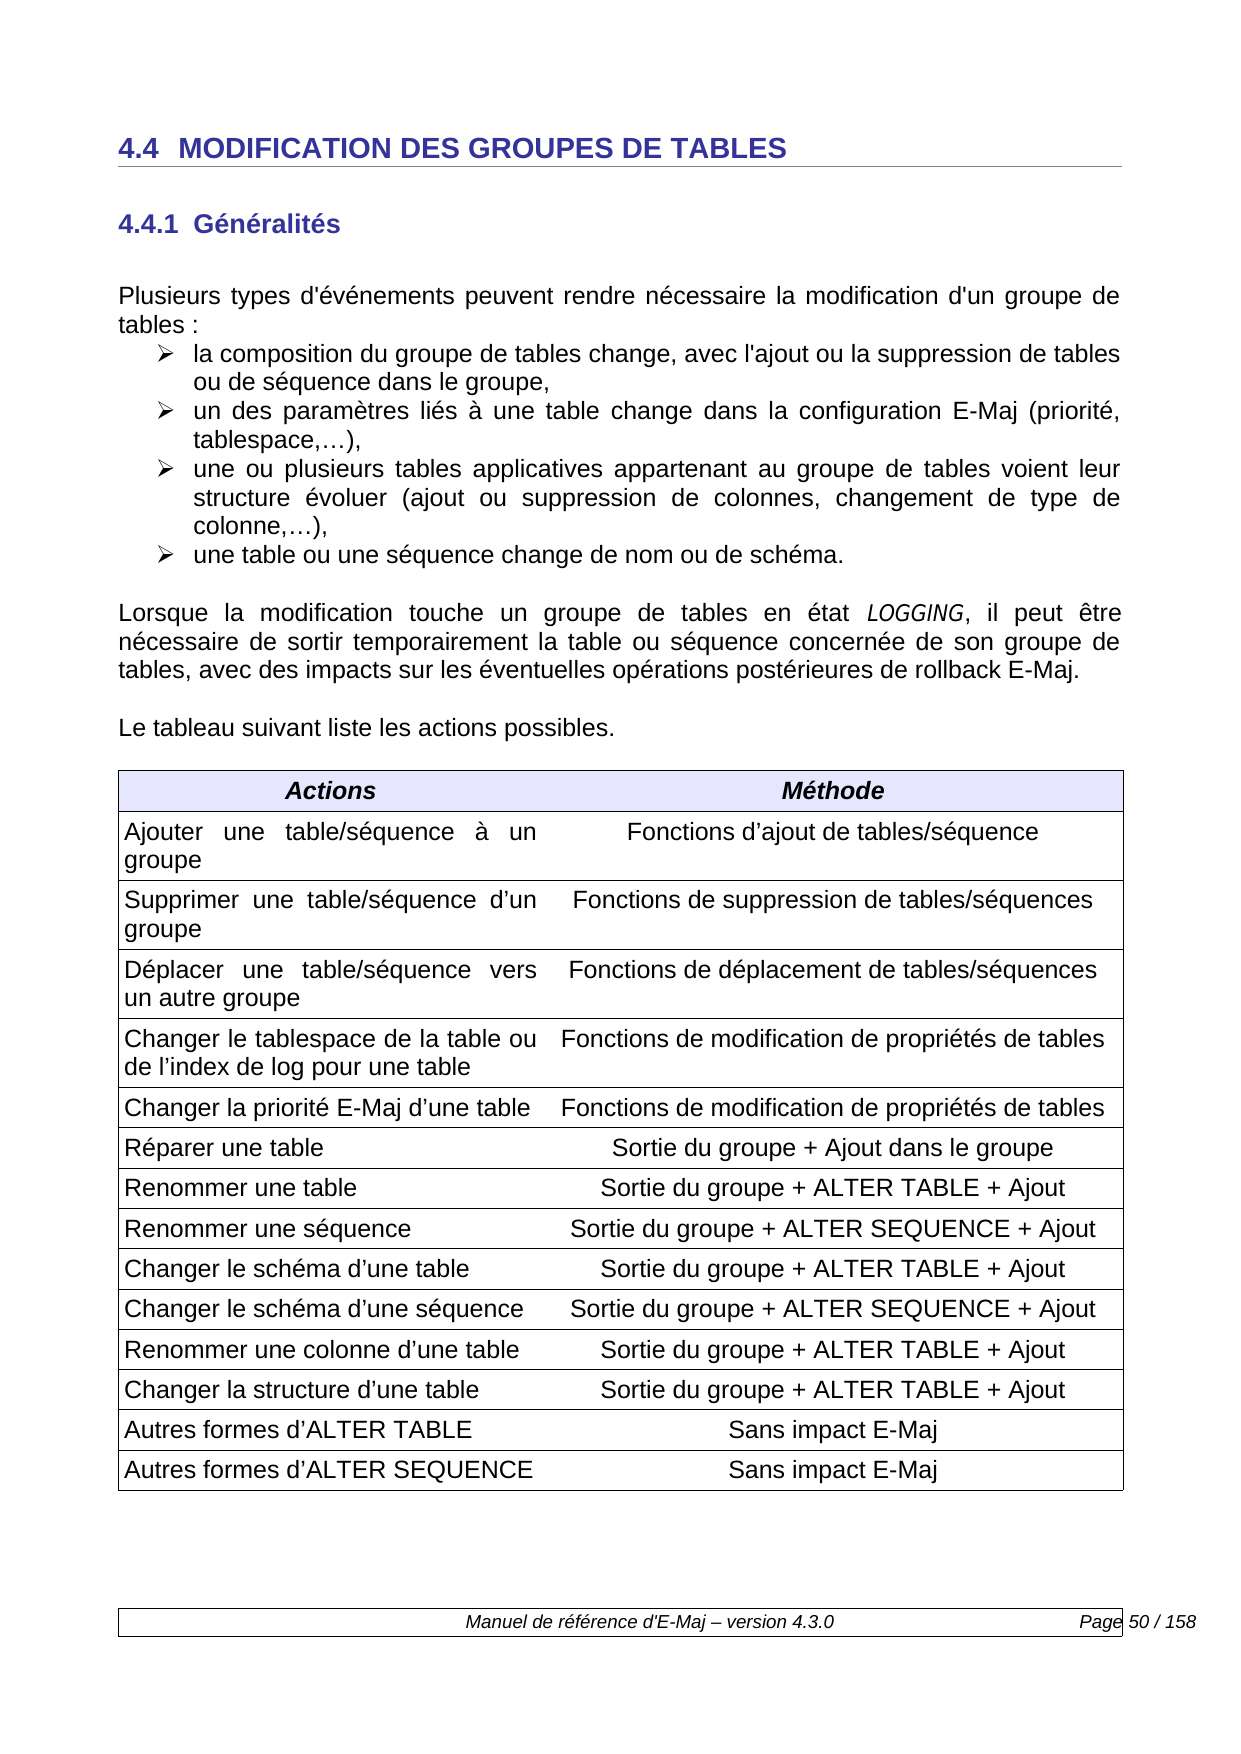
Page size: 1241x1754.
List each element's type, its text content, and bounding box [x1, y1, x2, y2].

text Le tableau suivant liste les actions possibles. [118, 713, 1122, 742]
table_header Actions [119, 771, 543, 811]
table_cell Changer le schéma d’une séquence [119, 1290, 543, 1329]
table_cell Changer la priorité E-Maj d’une table [119, 1088, 543, 1127]
text Lorsque la modification touche un groupe de tables en état LOGGING, il peut être nécessaire de sortir temporairement la table ou séquence concernée de son groupe de tables, avec des impacts sur les éventuelles opérations postérieures de rollback E-Maj. [118, 598, 1122, 684]
table_cell Renommer une table [119, 1169, 543, 1208]
table_cell Renommer une colonne d’une table [119, 1330, 543, 1369]
table_cell Sortie du groupe + ALTER TABLE + Ajout [543, 1330, 1123, 1369]
subtitle Généralités [118, 208, 1122, 240]
table_cell Ajouter une table/séquence à un groupe [119, 812, 543, 880]
table_cell Sortie du groupe + Ajout dans le groupe [543, 1128, 1123, 1167]
list une ou plusieurs tables applicatives appartenant au groupe de tables voient leur structure évoluer (ajout ou suppression de colonnes, changement de type de colonne,…), [156, 454, 1122, 540]
list une table ou une séquence change de nom ou de schéma. [156, 540, 1122, 569]
table_cell Autres formes d’ALTER SEQUENCE [119, 1451, 543, 1490]
table_cell Sortie du groupe + ALTER SEQUENCE + Ajout [543, 1290, 1123, 1329]
table_cell Changer la structure d’une table [119, 1370, 543, 1409]
table_cell Sans impact E-Maj [543, 1451, 1123, 1490]
table_cell Fonctions de suppression de tables/séquences [543, 881, 1123, 949]
text Plusieurs types d'événements peuvent rendre nécessaire la modification d'un groupe de tables : [118, 281, 1122, 338]
table_cell Réparer une table [119, 1128, 543, 1167]
table_cell Sortie du groupe + ALTER TABLE + Ajout [543, 1249, 1123, 1288]
table_cell Renommer une séquence [119, 1209, 543, 1248]
table_cell Changer le tablespace de la table ou de l’index de log pour une table [119, 1019, 543, 1087]
table_cell Sortie du groupe + ALTER TABLE + Ajout [543, 1169, 1123, 1208]
table_cell Déplacer une table/séquence vers un autre groupe [119, 950, 543, 1018]
table_cell Fonctions d’ajout de tables/séquence [543, 812, 1123, 880]
table_cell Sortie du groupe + ALTER TABLE + Ajout [543, 1370, 1123, 1409]
list la composition du groupe de tables change, avec l'ajout ou la suppression de tables ou de séquence dans le groupe, [156, 338, 1122, 396]
table_cell Changer le schéma d’une table [119, 1249, 543, 1288]
table_cell Fonctions de modification de propriétés de tables [543, 1088, 1123, 1127]
table_header Méthode [543, 771, 1123, 811]
table_cell Sortie du groupe + ALTER SEQUENCE + Ajout [543, 1209, 1123, 1248]
table_cell Supprimer une table/séquence d’un groupe [119, 881, 543, 949]
table_cell Fonctions de modification de propriétés de tables [543, 1019, 1123, 1087]
table_cell Fonctions de déplacement de tables/séquences [543, 950, 1123, 1018]
table_cell Sans impact E-Maj [543, 1410, 1123, 1450]
table_cell Autres formes d’ALTER TABLE [119, 1410, 543, 1450]
subtitle Modification des groupes de tables [118, 131, 1122, 166]
list un des paramètres liés à une table change dans la configuration E-Maj (priorité, tablespace,…), [156, 396, 1122, 454]
